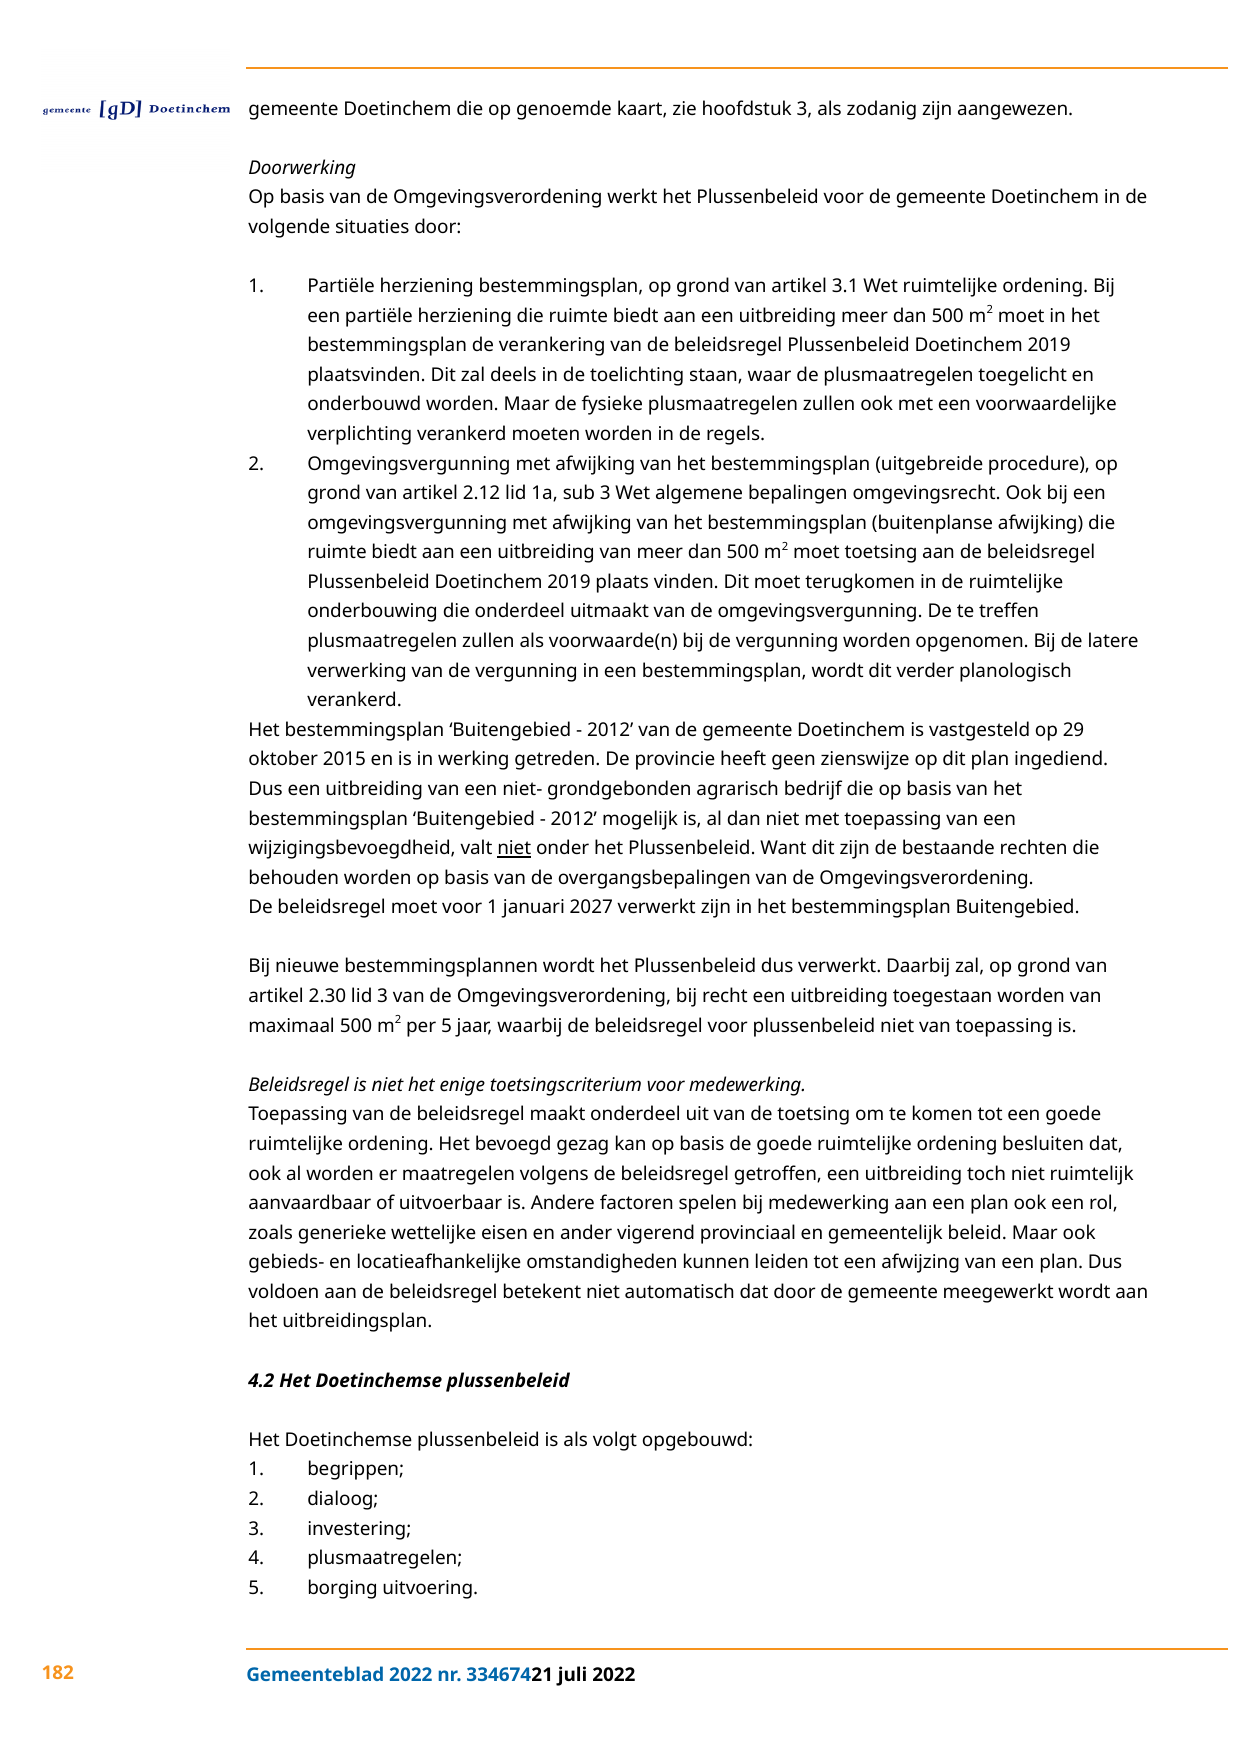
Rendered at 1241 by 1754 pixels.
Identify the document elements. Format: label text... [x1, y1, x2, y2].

text Het bestemmingsplan ‘Buitengebied - 2012’ van de gemeente Doetinchem is vastgesteld op 29 oktober 2015 en is in werking getreden. De provincie heeft geen zienswijze op dit plan ingediend. [248, 716, 1152, 771]
text Toepassing van de beleidsregel maakt onderdeel uit van de toetsing om te komen tot een goede ruimtelijke ordening. Het bevoegd gezag kan op basis de goede ruimtelijke ordening besluiten dat, ook al worden er maatregelen volgens de beleidsregel getroffen, een uitbreiding toch niet ruimtelijk aanvaardbaar of uitvoerbaar is. Andere factoren spelen bij medewerking aan een plan ook een rol, zoals generieke wettelijke eisen en ander vigerend provinciaal en gemeentelijk beleid. Maar ook gebieds- en locatieafhankelijke omstandigheden kunnen leiden tot een afwijzing van een plan. Dus voldoen aan de beleidsregel betekent niet automatisch dat door de gemeente meegewerkt wordt aan het uitbreidingsplan. [248, 1101, 1152, 1333]
list investering; [248, 1515, 1152, 1541]
list Partiële herziening bestemmingsplan, op grond van artikel 3.1 Wet ruimtelijke ordening. Bij een partiële herziening die ruimte biedt aan een uitbreiding meer dan 500 m2 moet in het bestemmingsplan de verankering van de beleidsregel Plussenbeleid Doetinchem 2019 plaatsvinden. Dit zal deels in de toelichting staan, waar de plusmaatregelen toegelicht en onderbouwd worden. Maar de fysieke plusmaatregelen zullen ook met een voorwaardelijke verplichting verankerd moeten worden in de regels. [248, 272, 1152, 446]
list Omgevingsvergunning met afwijking van het bestemmingsplan (uitgebreide procedure), op grond van artikel 2.12 lid 1a, sub 3 Wet algemene bepalingen omgevingsrecht. Ook bij een omgevingsvergunning met afwijking van het bestemmingsplan (buitenplanse afwijking) die ruimte biedt aan een uitbreiding van meer dan 500 m2 moet toetsing aan de beleidsregel Plussenbeleid Doetinchem 2019 plaats vinden. Dit moet terugkomen in de ruimtelijke onderbouwing die onderdeel uitmaakt van de omgevingsvergunning. De te treffen plusmaatregelen zullen als voorwaarde(n) bij de vergunning worden opgenomen. Bij de latere verwerking van de vergunning in een bestemmingsplan, wordt dit verder planologisch verankerd. [248, 450, 1152, 712]
text Het Doetinchemse plussenbeleid is als volgt opgebouwd: [248, 1426, 1152, 1452]
text Op basis van de Omgevingsverordening werkt het Plussenbeleid voor de gemeente Doetinchem in de volgende situaties door: [248, 183, 1152, 239]
text Dus een uitbreiding van een niet- grondgebonden agrarisch bedrijf die op basis van het bestemmingsplan ‘Buitengebied - 2012’ mogelijk is, al dan niet met toepassing van een wijzigingsbevoegdheid, valt niet onder het Plussenbeleid. Want dit zijn de bestaande rechten die behouden worden op basis van de overgangsbepalingen van de Omgevingsverordening. [248, 775, 1152, 890]
text Doorwerking [248, 154, 1152, 180]
text Beleidsregel is niet het enige toetsingscriterium voor medewerking. [248, 1071, 1152, 1097]
text De beleidsregel moet voor 1 januari 2027 verwerkt zijn in het bestemmingsplan Buitengebied. [248, 893, 1152, 919]
text 4.2 Het Doetinchemse plussenbeleid [248, 1367, 1152, 1393]
picture [41, 47, 231, 172]
text gemeente Doetinchem die op genoemde kaart, zie hoofdstuk 3, als zodanig zijn aangewezen. [248, 95, 1152, 121]
list borging uitvoering. [248, 1574, 1152, 1600]
list begrippen; [248, 1456, 1152, 1481]
list plusmaatregelen; [248, 1544, 1152, 1570]
text Bij nieuwe bestemmingsplannen wordt het Plussenbeleid dus verwerkt. Daarbij zal, op grond van artikel 2.30 lid 3 van de Omgevingsverordening, bij recht een uitbreiding toegestaan worden van maximaal 500 m2 per 5 jaar, waarbij de beleidsregel voor plussenbeleid niet van toepassing is. [248, 953, 1152, 1038]
list dialoog; [248, 1485, 1152, 1511]
